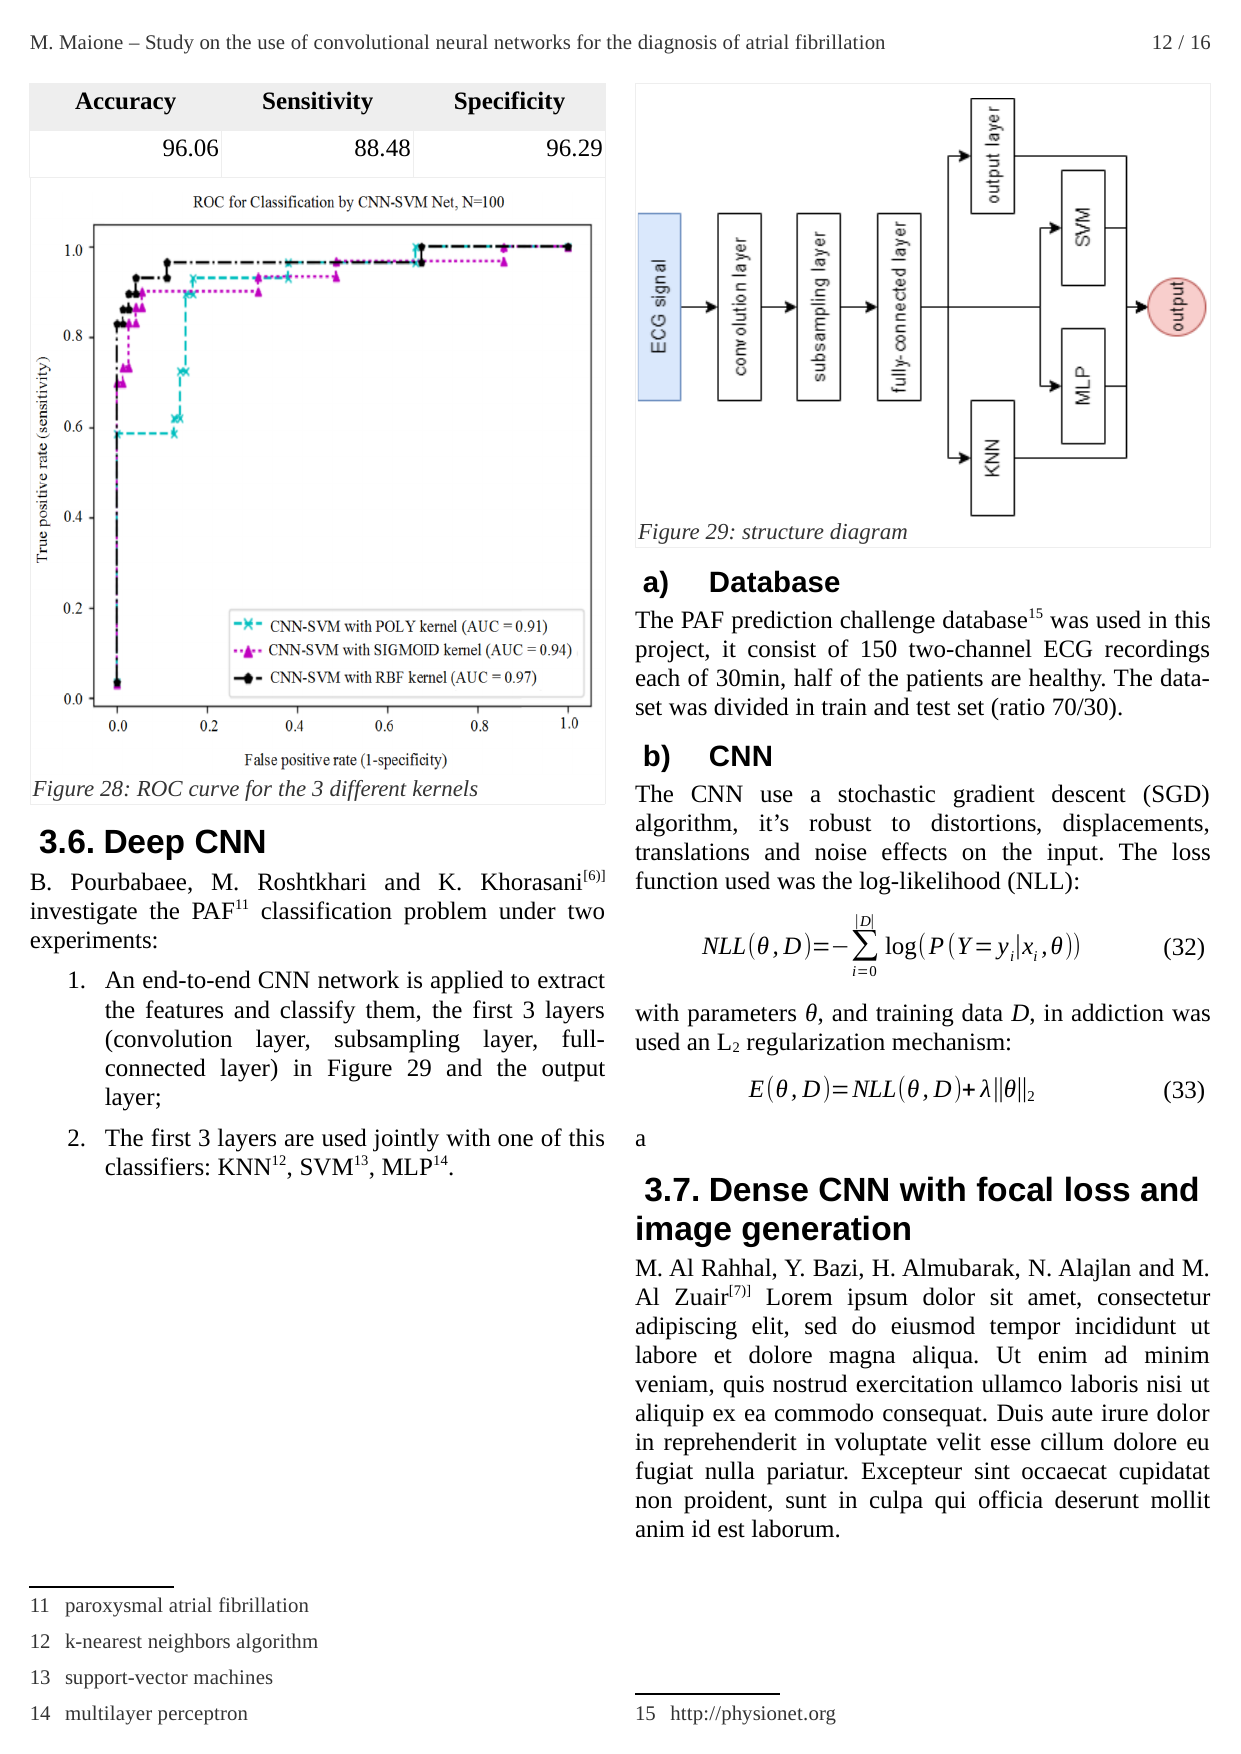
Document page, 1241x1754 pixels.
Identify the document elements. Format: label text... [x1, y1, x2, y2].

text Figure 28: ROC curve for the 3 different kernels [32, 775, 602, 801]
list multilayer perceptron [29, 1700, 605, 1724]
table_header Sensitivity [222, 84, 413, 130]
picture [32, 192, 603, 775]
text The CNN use a stochastic gradient descent (SGD) algorithm, it’s robust to distortions, displacements, translations and noise effects on the input. The loss function used was the log-likelihood (NLL): [635, 779, 1211, 895]
list support-vector machines [29, 1664, 605, 1689]
text http://physionet.org [635, 1700, 1211, 1724]
text with parameters θ, and training data D, in addiction was used an L2 regularization mechanism: [635, 998, 1211, 1056]
text The PAF prediction challenge database was used in this project, it consist of 150 two-channel ECG recordings each of 30min, half of the patients are healthy. The data-set was divided in train and test set (ratio 70/30). [635, 605, 1211, 721]
subtitle Deep CNN [29, 822, 605, 861]
text B. Pourbabaee, M. Roshtkhari and K. Khorasani[6] investigate the PAF classification problem under two experiments: [29, 866, 605, 954]
subtitle Database [635, 565, 1211, 599]
table_header [635, 1068, 1147, 1123]
text Figure 29: structure diagram [638, 518, 1208, 544]
list The first 3 layers are used jointly with one of this classifiers: KNN, SVM, MLP. [67, 1122, 605, 1181]
picture [637, 98, 1208, 518]
table_header (33) [1147, 1068, 1211, 1123]
table_cell 96.29 [414, 131, 605, 177]
list An end-to-end CNN network is applied to extract the features and classify them, the first 3 layers (convolution layer, subsampling layer, full-connected layer) in Figure 29 and the output layer; [67, 965, 605, 1111]
text paroxysmal atrial fibrillation [29, 1593, 605, 1617]
table_cell 96.06 [30, 131, 221, 177]
table_header [635, 907, 1147, 998]
text M. Al Rahhal, Y. Bazi, H. Almubarak, N. Alajlan and M. Al Zuair[7] Lorem ipsum dolor sit amet, consectetur adipiscing elit, sed do eiusmod tempor incididunt ut labore et dolore magna aliqua. Ut enim ad minim veniam, quis nostrud exercitation ullamco laboris nisi ut aliquip ex ea commodo consequat. Duis aute irure dolor in reprehenderit in voluptate velit esse cillum dolore eu fugiat nulla pariatur. Excepteur sint occaecat cupidatat non proident, sunt in culpa qui officia deserunt mollit anim id est laborum. [635, 1253, 1211, 1543]
list k-nearest neighbors algorithm [29, 1629, 605, 1653]
text a [635, 1123, 1211, 1152]
table_header Specificity [414, 84, 605, 130]
subtitle CNN [635, 739, 1211, 773]
subtitle Dense CNN with focal loss and image generation [635, 1170, 1211, 1247]
table_cell 88.48 [222, 131, 413, 177]
table_header (32) [1147, 907, 1211, 998]
table_header Accuracy [30, 84, 221, 130]
